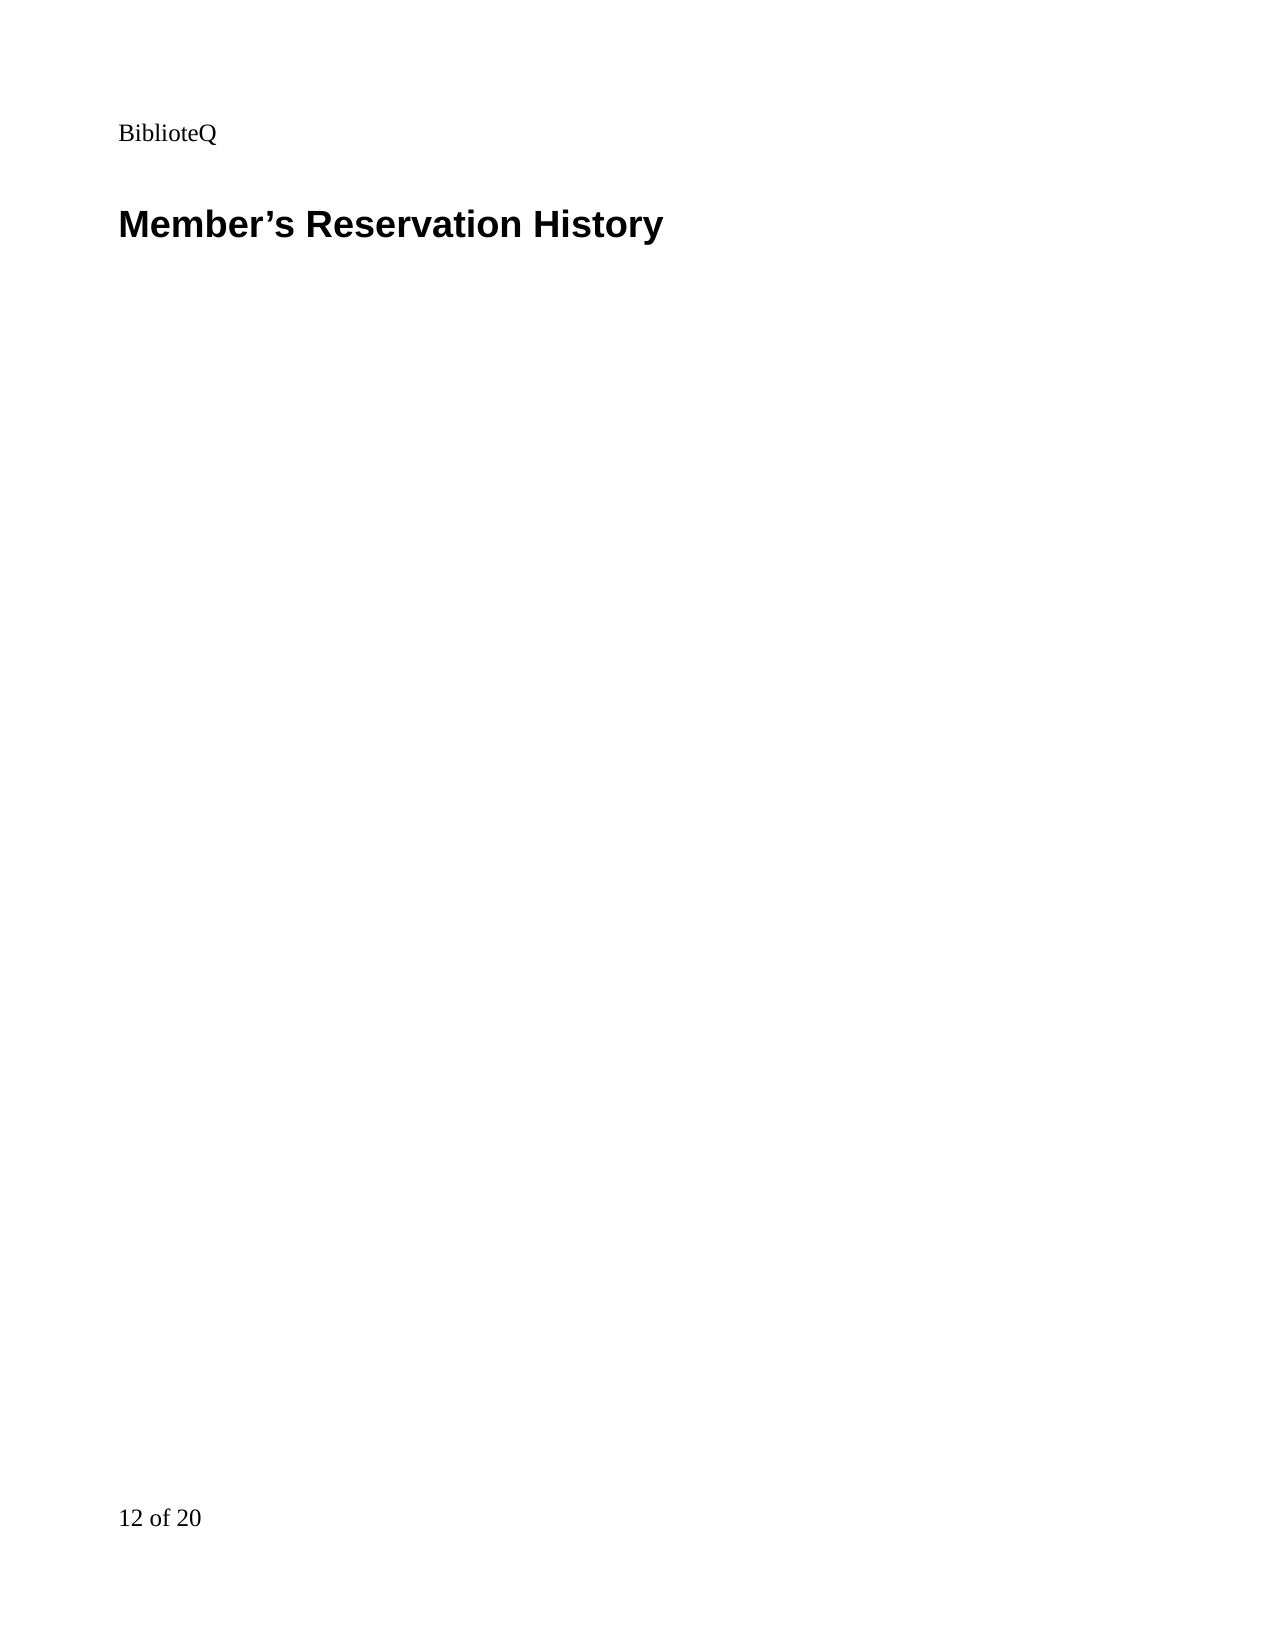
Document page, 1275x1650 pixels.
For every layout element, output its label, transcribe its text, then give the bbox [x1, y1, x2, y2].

subtitle Member’s Reservation History [118, 201, 1157, 245]
